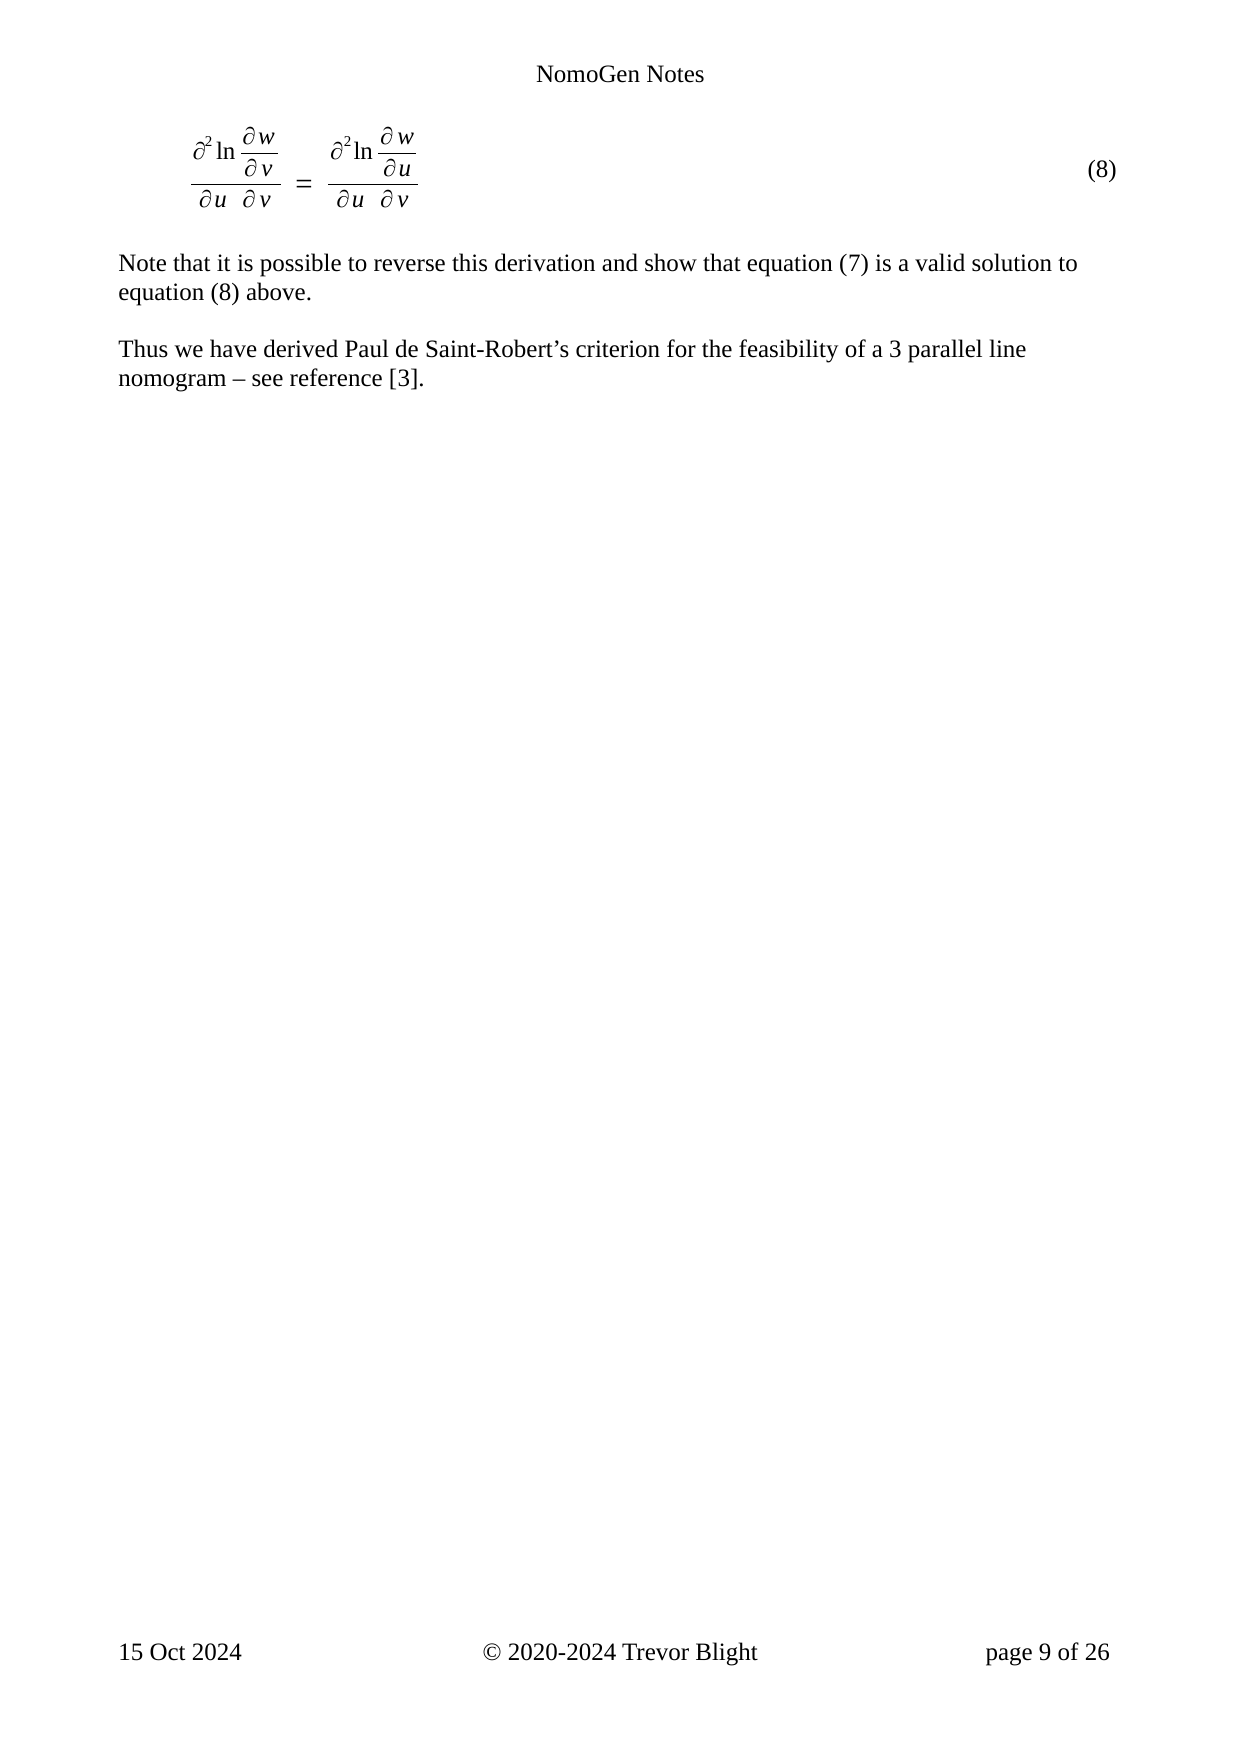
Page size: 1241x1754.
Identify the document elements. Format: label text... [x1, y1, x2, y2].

table_header (8) [1010, 117, 1122, 219]
table_header [118, 117, 1010, 219]
text Thus we have derived Paul de Saint-Robert’s criterion for the feasibility of a 3 parallel line nomogram – see reference [3]. [118, 334, 1122, 392]
text Note that it is possible to reverse this derivation and show that equation (7) is a valid solution to equation (8) above. [118, 248, 1122, 305]
